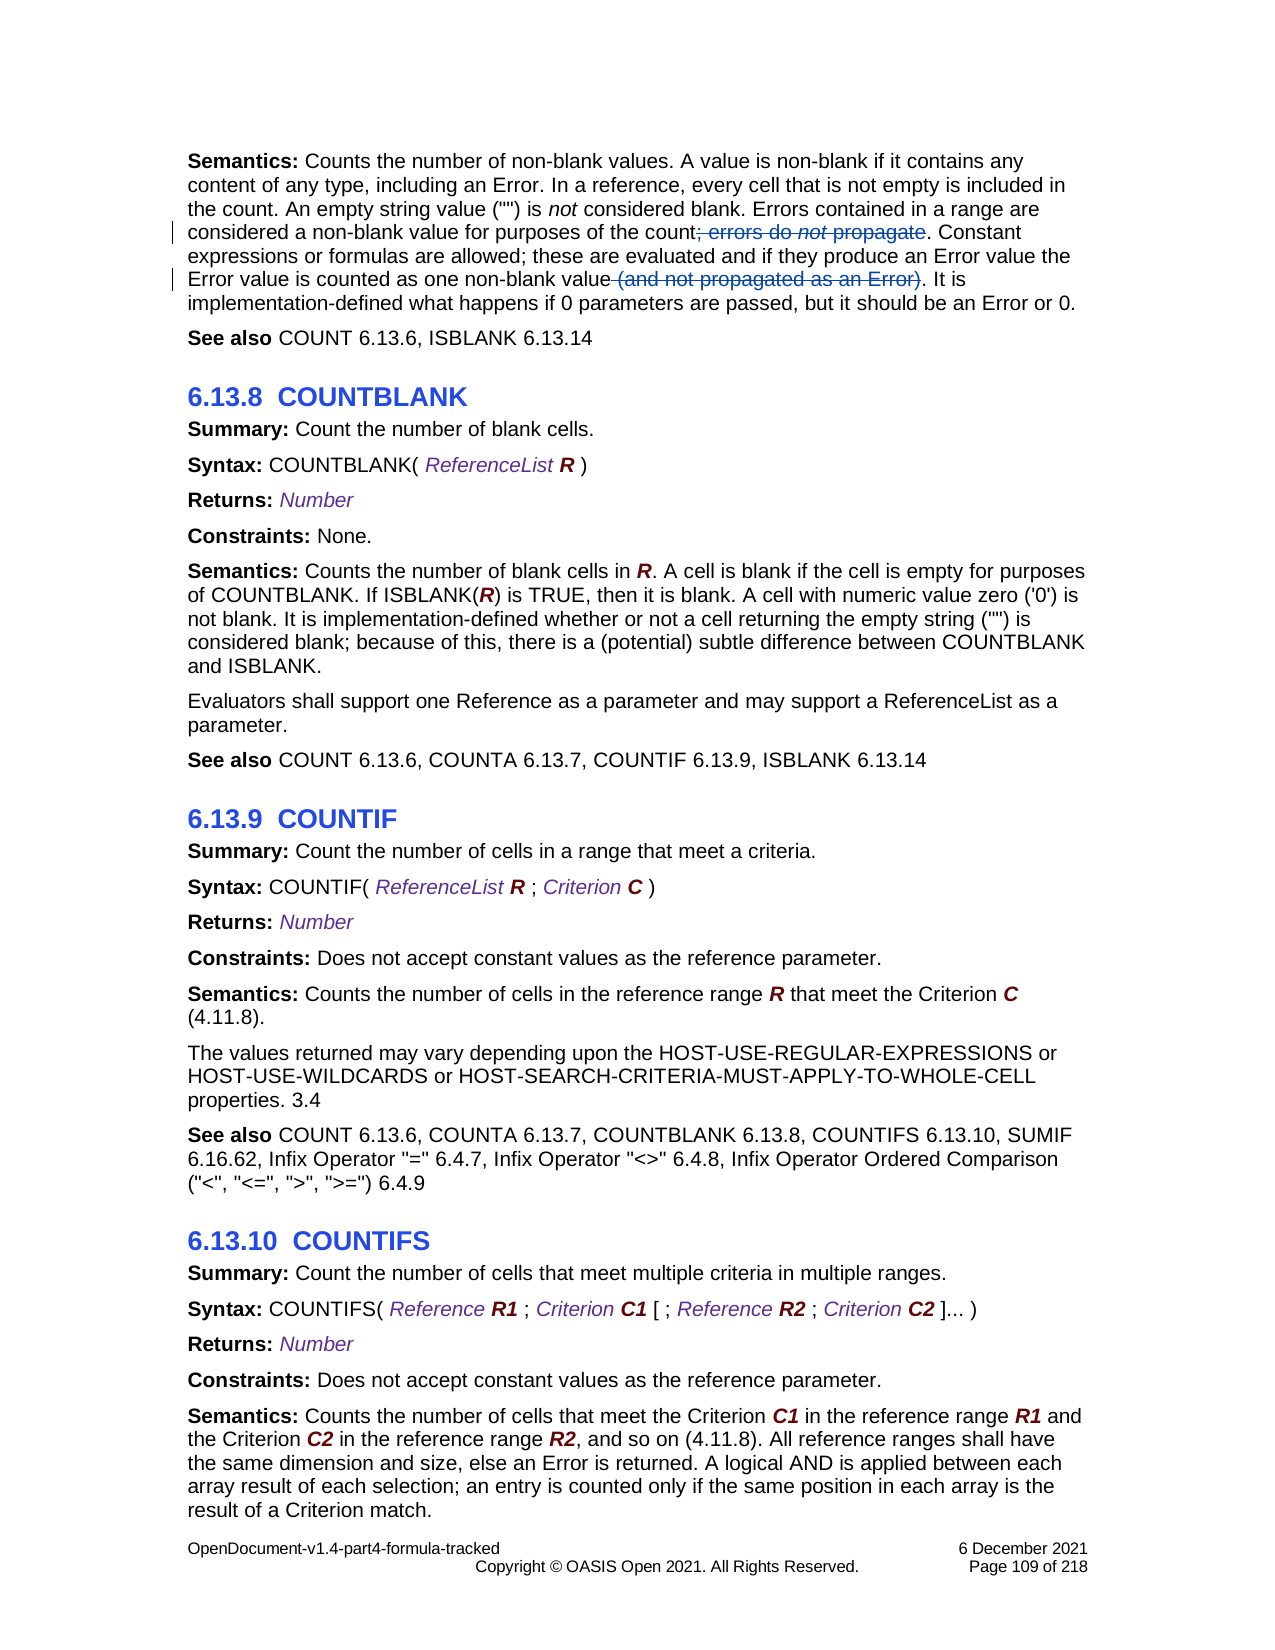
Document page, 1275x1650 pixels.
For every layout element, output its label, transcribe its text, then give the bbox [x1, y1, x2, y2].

subtitle COUNTIFS [187, 1226, 1088, 1256]
text Syntax: COUNTIFS( Reference R1 ; Criterion C1 [ ; Reference R2 ; Criterion C2 ]... ) [187, 1297, 1088, 1321]
text Summary: Count the number of blank cells. [187, 417, 1088, 441]
text Summary: Count the number of cells that meet multiple criteria in multiple ranges. [187, 1262, 1088, 1285]
text Constraints: Does not accept constant values as the reference parameter. [187, 946, 1088, 970]
text The values returned may vary depending upon the HOST-USE-REGULAR-EXPRESSIONS or HOST-USE-WILDCARDS or HOST-SEARCH-CRITERIA-MUST-APPLY-TO-WHOLE-CELL properties. 3.4 [187, 1041, 1088, 1112]
text See also COUNT 6.13.6, ISBLANK 6.13.14 [187, 327, 1088, 350]
text Constraints: Does not accept constant values as the reference parameter. [187, 1368, 1088, 1392]
text Semantics: Counts the number of blank cells in R. A cell is blank if the cell is empty for purposes of COUNTBLANK. If ISBLANK(R) is TRUE, then it is blank. A cell with numeric value zero ('0') is not blank. It is implementation-defined whether or not a cell returning the empty string ("") is considered blank; because of this, there is a (potential) subtle difference between COUNTBLANK and ISBLANK. [187, 560, 1088, 678]
text Syntax: COUNTBLANK( ReferenceList R ) [187, 453, 1088, 477]
text Semantics: Counts the number of cells that meet the Criterion C1 in the reference range R1 and the Criterion C2 in the reference range R2, and so on (4.11.8). All reference ranges shall have the same dimension and size, else an Error is returned. A logical AND is applied between each array result of each selection; an entry is counted only if the same position in each array is the result of a Criterion match. [187, 1404, 1088, 1522]
text Evaluators shall support one Reference as a parameter and may support a ReferenceList as a parameter. [187, 690, 1088, 737]
text Returns: Number [187, 911, 1088, 934]
subtitle COUNTBLANK [187, 381, 1088, 411]
text Returns: Number [187, 1333, 1088, 1356]
text Semantics: Counts the number of non-blank values. A value is non-blank if it contains any content of any type, including an Error. In a reference, every cell that is not empty is included in the count. An empty string value ("") is not considered blank. Errors contained in a range are considered a non-blank value for purposes of the count. Constant expressions or formulas are allowed; these are evaluated and if they produce an Error value the Error value is counted as one non-blank value. It is implementation-defined what happens if 0 parameters are passed, but it should be an Error or 0. [187, 150, 1088, 315]
text See also COUNT 6.13.6, COUNTA 6.13.7, COUNTBLANK 6.13.8, COUNTIFS 6.13.10, SUMIF 6.16.62, Infix Operator "=" 6.4.7, Infix Operator "<>" 6.4.8, Infix Operator Ordered Comparison ("<", "<=", ">", ">=") 6.4.9 [187, 1124, 1088, 1194]
text See also COUNT 6.13.6, COUNTA 6.13.7, COUNTIF 6.13.9, ISBLANK 6.13.14 [187, 749, 1088, 772]
text Returns: Number [187, 489, 1088, 512]
text Semantics: Counts the number of cells in the reference range R that meet the Criterion C (4.11.8). [187, 982, 1088, 1029]
subtitle COUNTIF [187, 803, 1088, 833]
text Constraints: None. [187, 524, 1088, 548]
text Summary: Count the number of cells in a range that meet a criteria. [187, 839, 1088, 863]
text Syntax: COUNTIF( ReferenceList R ; Criterion C ) [187, 875, 1088, 899]
